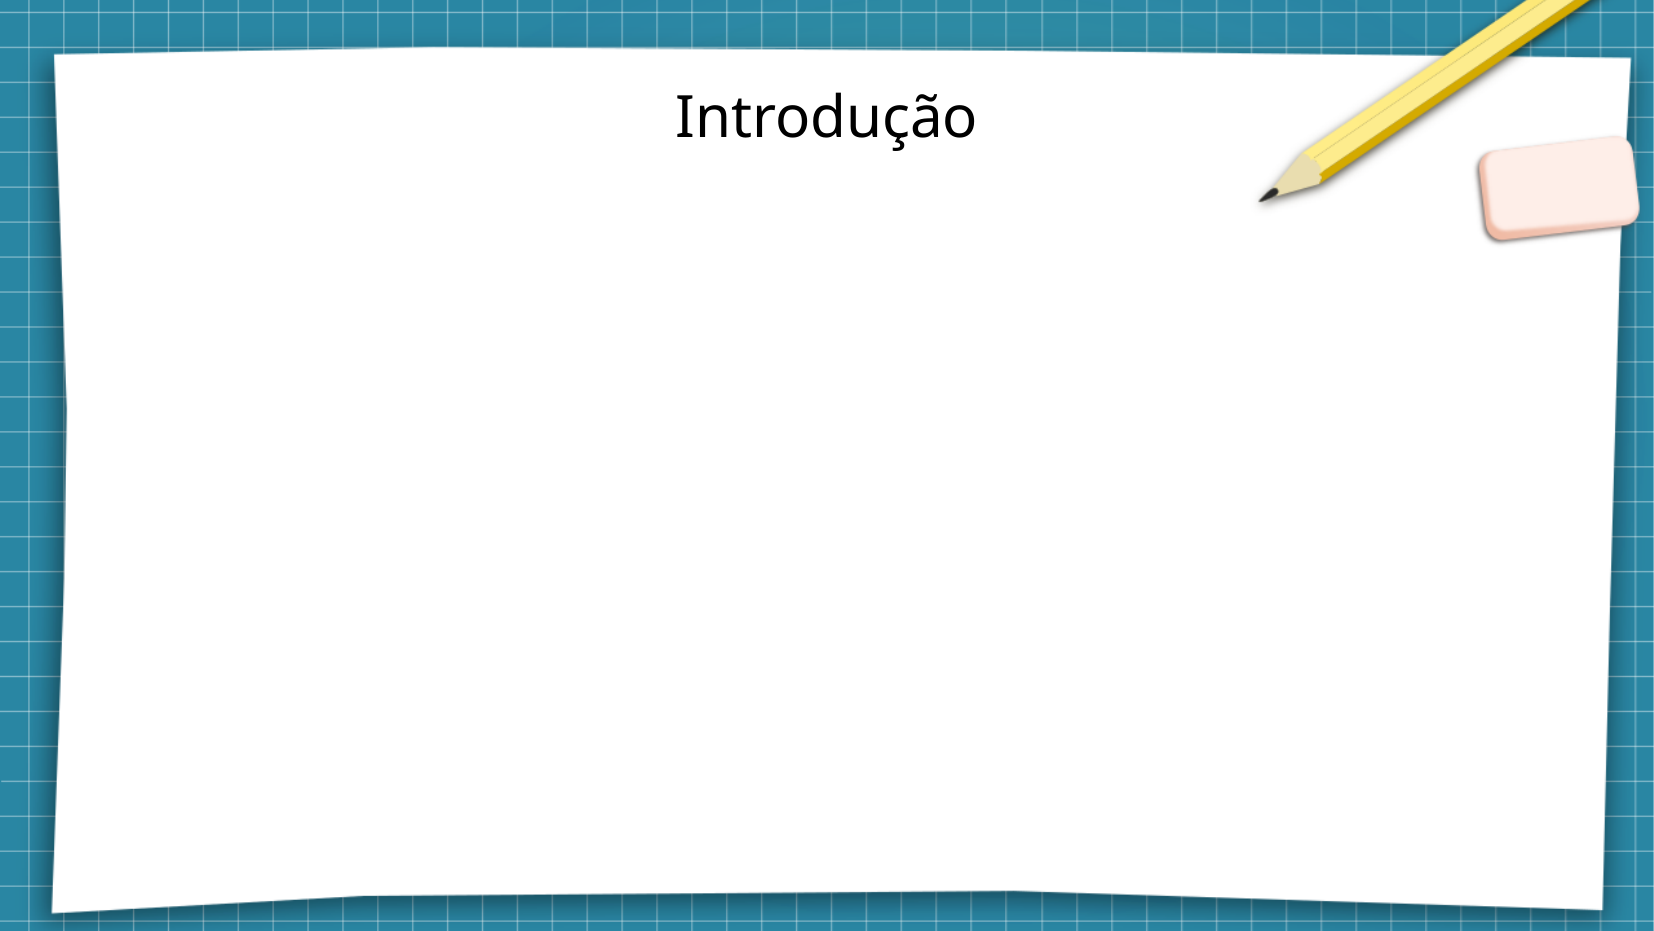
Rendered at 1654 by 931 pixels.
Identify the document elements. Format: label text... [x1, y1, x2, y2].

picture [0, 0, 1654, 931]
title Introdução [82, 37, 1571, 193]
